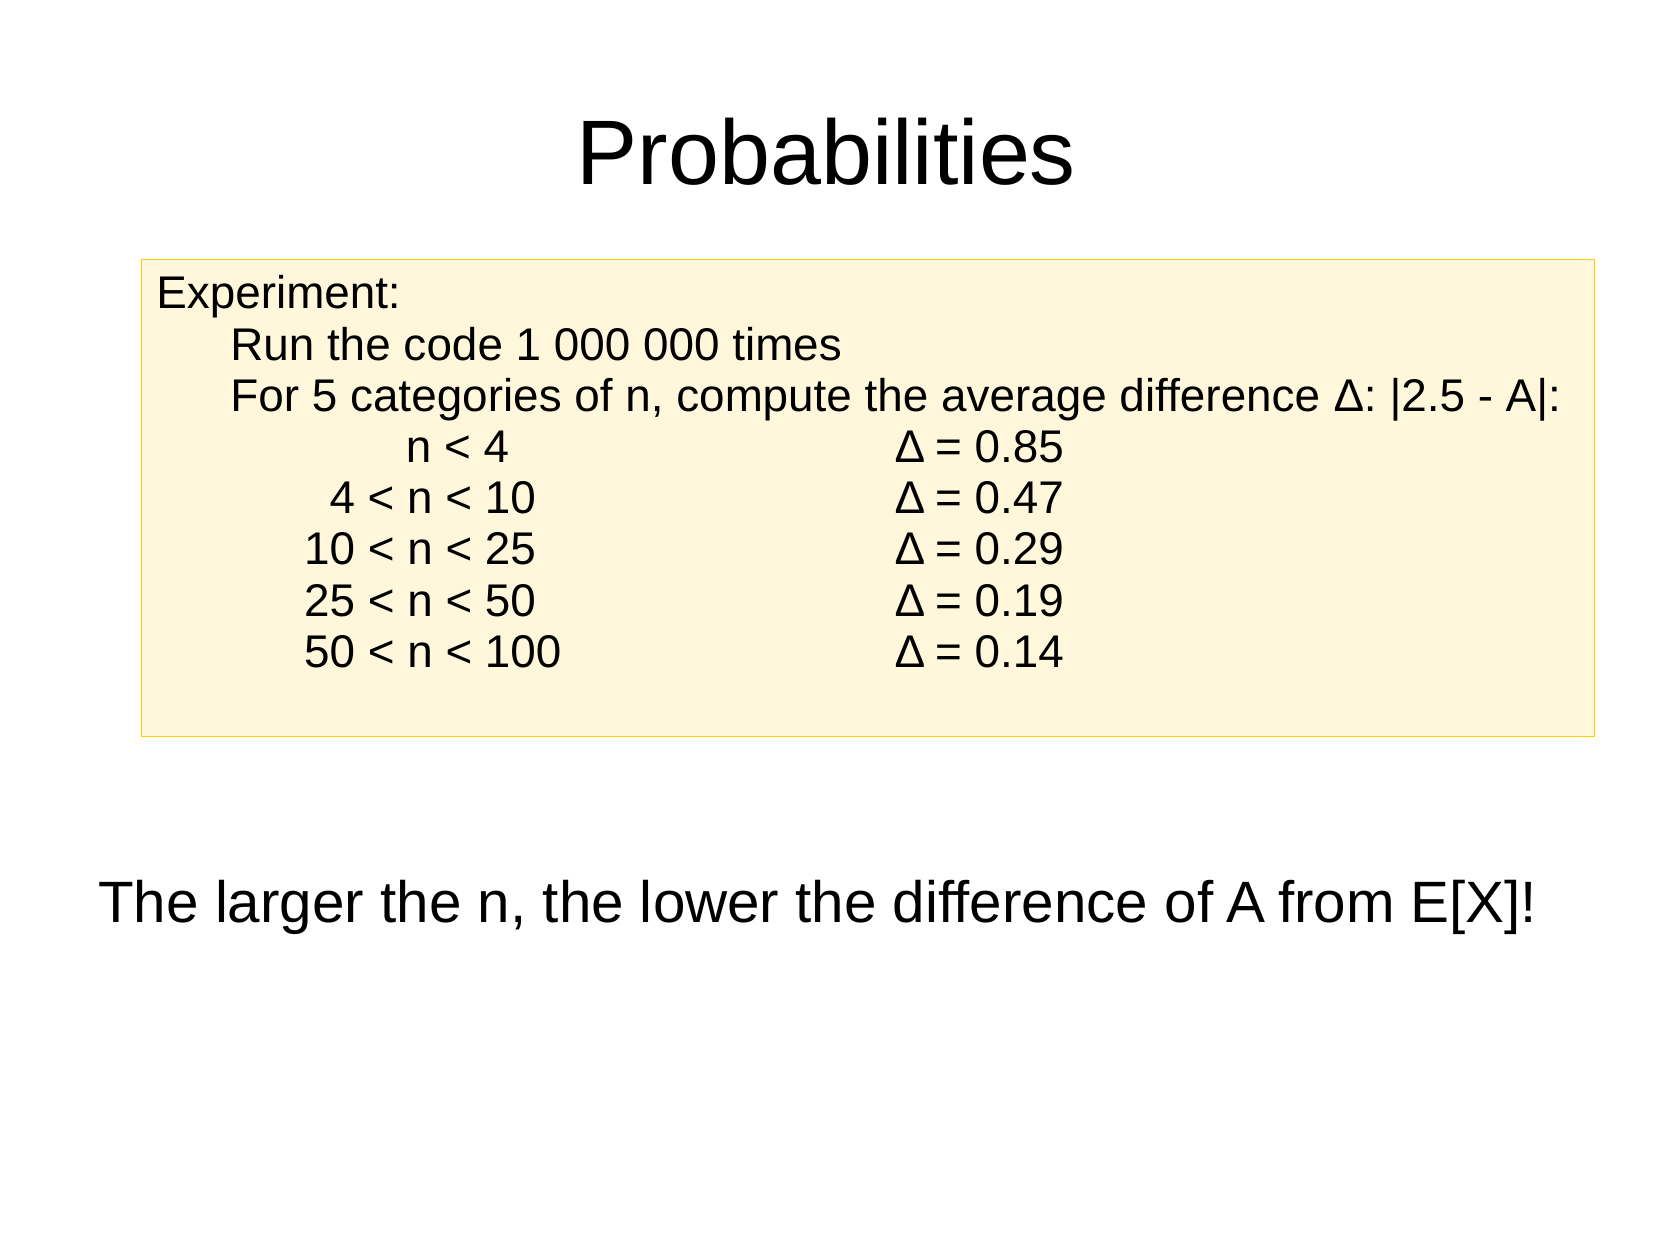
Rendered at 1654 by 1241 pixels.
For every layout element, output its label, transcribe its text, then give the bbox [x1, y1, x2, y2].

text_box The larger the n, the lower the difference of A from E[X]! [83, 862, 1570, 943]
text_box Experiment: Run the code 1 000 000 times For 5 categories of n, compute the average difference Δ: |2.5 - A|: n < 4 Δ = 0.85 4 < n < 10 Δ = 0.47 10 < n < 25 Δ = 0.29 25 < n < 50 Δ = 0.19 50 < n < 100 Δ = 0.14 [141, 259, 1595, 737]
title Probabilities [82, 49, 1571, 257]
